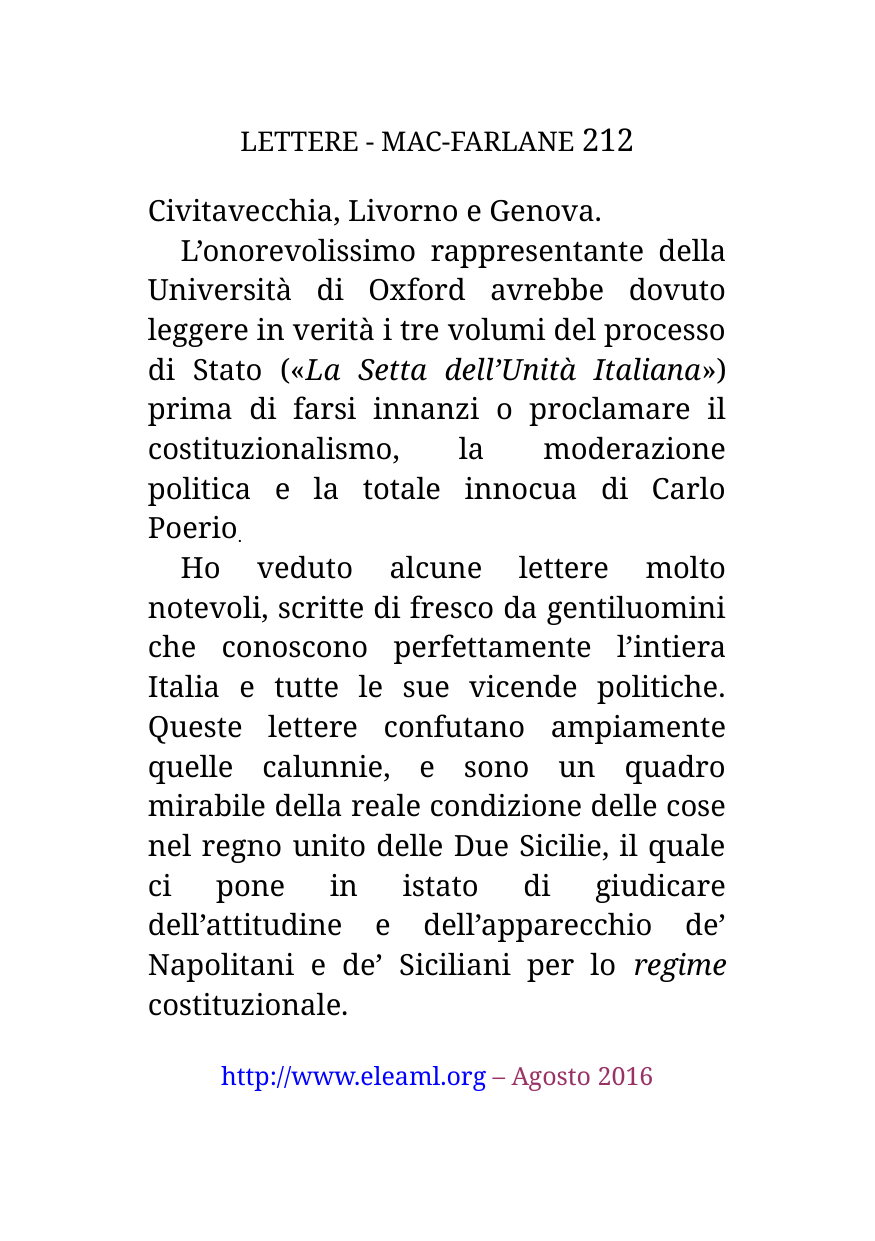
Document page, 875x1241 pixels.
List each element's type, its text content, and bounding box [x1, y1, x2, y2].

text Ho veduto alcune lettere molto notevoli, scritte di fresco da gentiluomini che conoscono perfettamente l’intiera Italia e tutte le sue vicende politiche. Queste lettere confutano ampiamente quelle calunnie, e sono un quadro mirabile della reale condizione delle cose nel regno unito delle Due Sicilie, il quale ci pone in istato di giudicare dell’attitudine e dell’apparecchio de’ Napolitani e de’ Siciliani per lo regime costituzionale. [148, 547, 726, 1024]
text L’onorevolissimo rappresentante della Università di Oxford avrebbe dovuto leggere in verità i tre volumi del processo di Stato («La Setta dell’Unità Italiana») prima di farsi innanzi o proclamare il costituzionalismo, la moderazione politica e la totale innocua di Carlo Poerio. [148, 230, 726, 547]
text Civitavecchia, Livorno e Genova. [148, 190, 726, 230]
